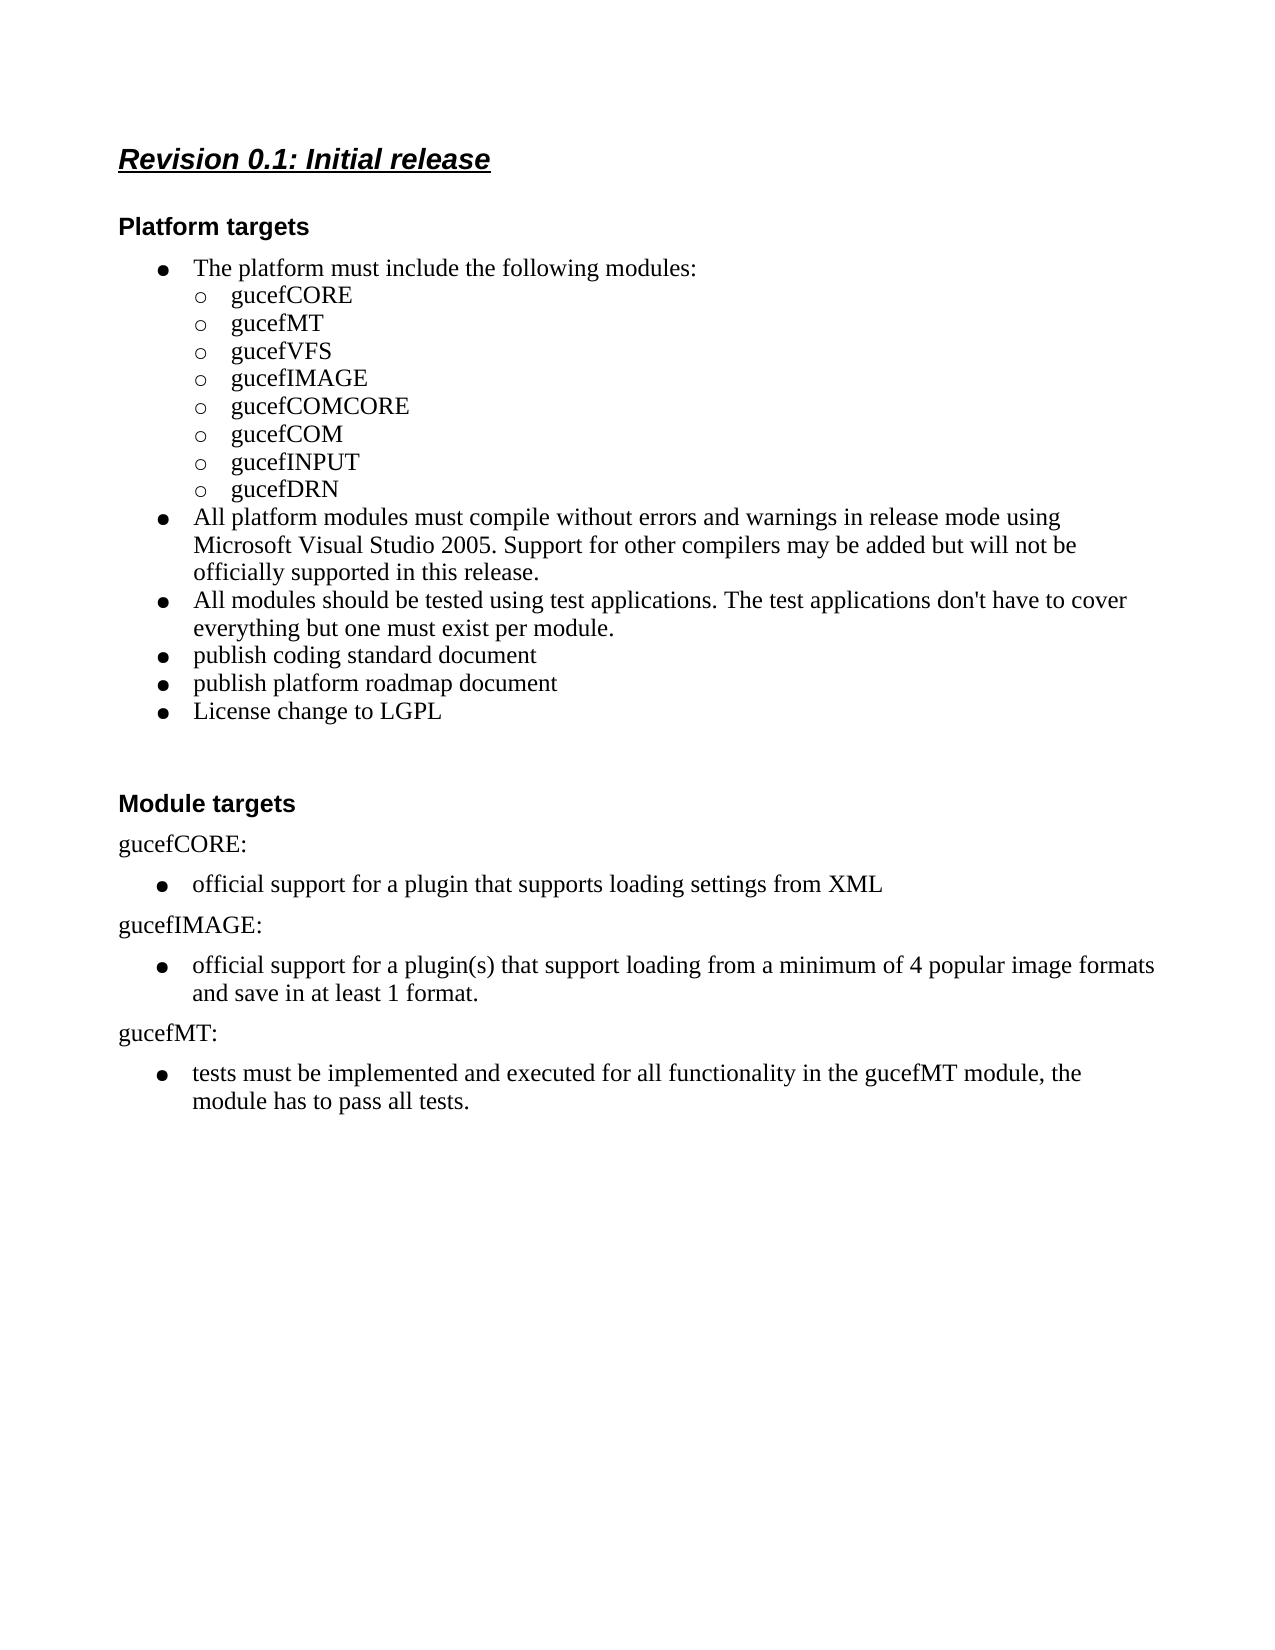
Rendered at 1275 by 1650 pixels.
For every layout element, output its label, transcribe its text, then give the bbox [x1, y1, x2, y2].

list The platform must include the following modules: [156, 254, 1157, 281]
list gucefCOMCORE [193, 392, 1157, 420]
subtitle Module targets [118, 790, 1157, 818]
list License change to LGPL [156, 697, 1157, 725]
list official support for a plugin(s) that support loading from a minimum of 4 popular image formats and save in at least 1 format. [154, 951, 1157, 1006]
list gucefCOM [193, 420, 1157, 448]
list gucefINPUT [193, 448, 1157, 475]
subtitle Platform targets [118, 213, 1157, 241]
list publish platform roadmap document [156, 669, 1157, 697]
list All platform modules must compile without errors and warnings in release mode using Microsoft Visual Studio 2005. Support for other compilers may be added but will not be officially supported in this release. [156, 503, 1157, 586]
text gucefMT: [118, 1019, 1157, 1047]
text gucefIMAGE: [118, 911, 1157, 938]
list All modules should be tested using test applications. The test applications don't have to cover everything but one must exist per module. [156, 586, 1157, 642]
list tests must be implemented and executed for all functionality in the gucefMT module, the module has to pass all tests. [154, 1059, 1157, 1114]
list gucefVFS [193, 337, 1157, 364]
text gucefCORE: [118, 830, 1157, 858]
list gucefCORE [193, 281, 1157, 309]
list gucefIMAGE [193, 364, 1157, 392]
list publish coding standard document [156, 642, 1157, 669]
subtitle Revision 0.1: Initial release [118, 143, 1157, 176]
list gucefDRN [193, 475, 1157, 503]
list gucefMT [193, 309, 1157, 337]
list official support for a plugin that supports loading settings from XML [154, 871, 1157, 898]
